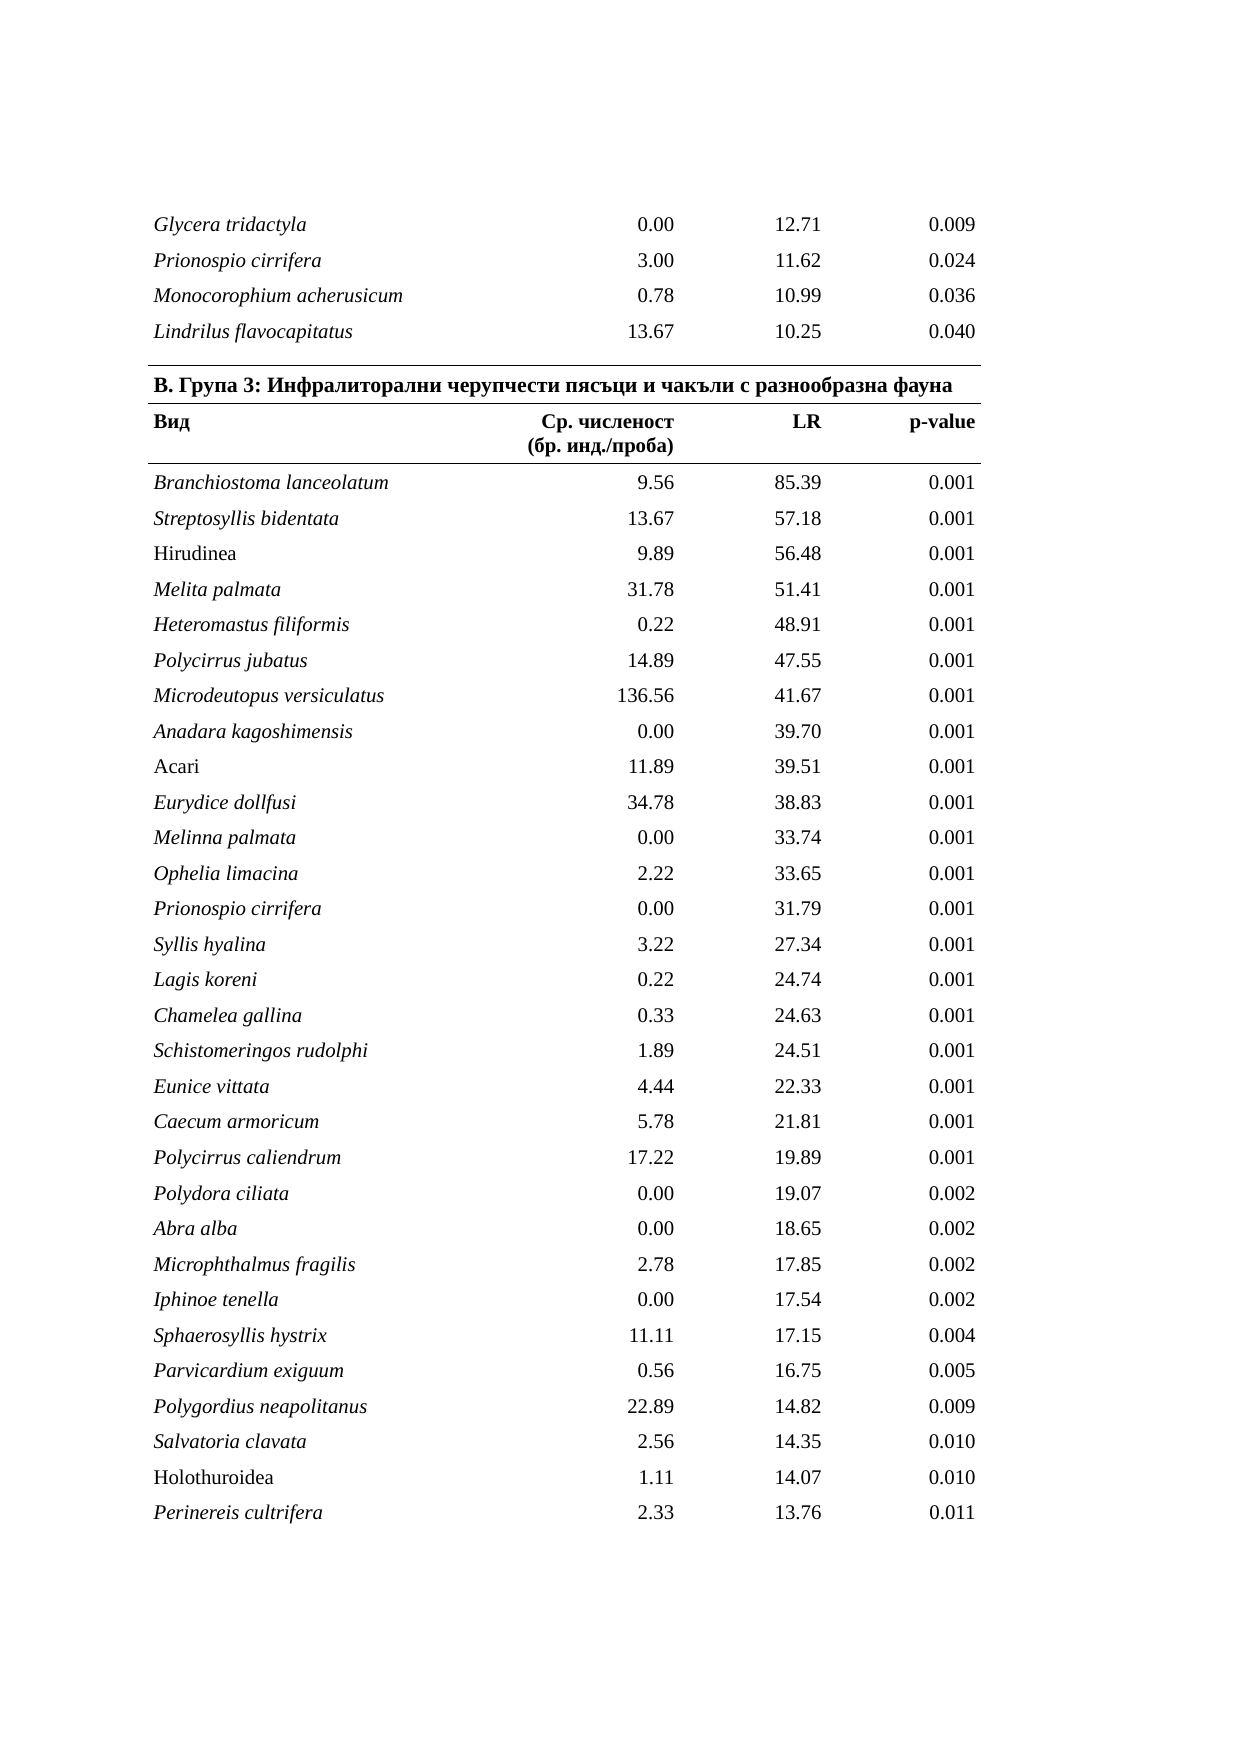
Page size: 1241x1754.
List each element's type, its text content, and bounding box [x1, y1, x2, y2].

table_cell 56.48 [680, 535, 827, 571]
table_cell Heteromastus filiformis [148, 606, 520, 642]
table_cell 0.001 [827, 464, 981, 500]
table_cell Perinereis cultrifera [148, 1494, 520, 1530]
table_cell В. Група 3: Инфралиторални черупчести пясъци и чакъли с разнообразна фауна [148, 366, 981, 403]
table_cell 0.00 [520, 1281, 679, 1317]
table_cell 2.22 [520, 855, 679, 891]
table_cell 0.001 [827, 535, 981, 571]
table_cell 24.51 [680, 1033, 827, 1068]
table_cell 41.67 [680, 678, 827, 713]
table_cell 13.76 [680, 1494, 827, 1530]
table_cell 1.89 [520, 1033, 679, 1068]
table_cell 0.001 [827, 500, 981, 535]
table_cell 0.001 [827, 1104, 981, 1139]
table_cell 17.22 [520, 1139, 679, 1175]
table_cell Eunice vittata [148, 1068, 520, 1104]
table_cell 0.040 [827, 313, 981, 349]
table_cell 0.001 [827, 713, 981, 748]
table_cell 0.010 [827, 1459, 981, 1494]
table_cell 11.62 [680, 242, 827, 278]
table_cell Eurydice dollfusi [148, 784, 520, 819]
table_cell 0.001 [827, 642, 981, 677]
table_cell 19.07 [680, 1175, 827, 1210]
table_cell 0.00 [520, 1175, 679, 1210]
table_cell Ophelia limacina [148, 855, 520, 891]
table_cell 0.010 [827, 1423, 981, 1459]
table_cell Parvicardium exiguum [148, 1352, 520, 1388]
table_cell 13.67 [520, 500, 679, 535]
table_cell Melita palmata [148, 571, 520, 606]
table_cell 16.75 [680, 1352, 827, 1388]
table_cell Lindrilus flavocapitatus [148, 313, 520, 349]
table_cell 0.004 [827, 1317, 981, 1352]
table_cell 27.34 [680, 926, 827, 962]
table_cell 11.89 [520, 749, 679, 784]
table_cell Microdeutopus versiculatus [148, 678, 520, 713]
table_cell 22.33 [680, 1068, 827, 1104]
table_cell Microphthalmus fragilis [148, 1246, 520, 1281]
table_cell [520, 349, 679, 365]
table_cell Schistomeringos rudolphi [148, 1033, 520, 1068]
table_cell 14.89 [520, 642, 679, 677]
table_cell Anadara kagoshimensis [148, 713, 520, 748]
table_cell Chamelea gallina [148, 997, 520, 1033]
table_cell 2.56 [520, 1423, 679, 1459]
table_cell 0.009 [827, 207, 981, 242]
table_cell 0.002 [827, 1281, 981, 1317]
table_cell [827, 349, 981, 365]
table_cell 51.41 [680, 571, 827, 606]
table_cell 0.001 [827, 678, 981, 713]
table_cell 0.00 [520, 820, 679, 855]
table_cell Syllis hyalina [148, 926, 520, 962]
table_cell Melinna palmata [148, 820, 520, 855]
table_cell Acari [148, 749, 520, 784]
table_cell 33.65 [680, 855, 827, 891]
table_cell LR [680, 404, 827, 463]
table_cell Caecum armoricum [148, 1104, 520, 1139]
table_cell 24.74 [680, 962, 827, 997]
table_cell 0.00 [520, 207, 679, 242]
table_cell 18.65 [680, 1210, 827, 1246]
table_cell 24.63 [680, 997, 827, 1033]
table_cell p-value [827, 404, 981, 463]
table_cell 0.00 [520, 1210, 679, 1246]
table_cell 9.89 [520, 535, 679, 571]
table_cell 14.35 [680, 1423, 827, 1459]
table_cell 5.78 [520, 1104, 679, 1139]
table_cell 13.67 [520, 313, 679, 349]
table_cell 19.89 [680, 1139, 827, 1175]
table_cell 3.00 [520, 242, 679, 278]
table_cell 0.56 [520, 1352, 679, 1388]
table_cell 21.81 [680, 1104, 827, 1139]
table_cell [680, 349, 827, 365]
table_cell [148, 349, 520, 365]
table_cell Monocorophium acherusicum [148, 278, 520, 313]
table_cell 0.001 [827, 606, 981, 642]
table_cell 0.036 [827, 278, 981, 313]
table_cell 85.39 [680, 464, 827, 500]
table_cell 17.54 [680, 1281, 827, 1317]
table_cell 47.55 [680, 642, 827, 677]
table_cell 0.002 [827, 1246, 981, 1281]
table_cell 22.89 [520, 1388, 679, 1423]
table_cell 2.33 [520, 1494, 679, 1530]
table_cell 9.56 [520, 464, 679, 500]
table_cell 14.82 [680, 1388, 827, 1423]
table_cell 0.002 [827, 1210, 981, 1246]
table_cell 31.79 [680, 891, 827, 926]
table_cell 0.011 [827, 1494, 981, 1530]
table_cell Sphaerosyllis hystrix [148, 1317, 520, 1352]
table_cell Salvatoria clavata [148, 1423, 520, 1459]
table_cell 0.001 [827, 1068, 981, 1104]
table_cell 0.001 [827, 855, 981, 891]
table_cell Polygordius neapolitanus [148, 1388, 520, 1423]
table_cell Lagis koreni [148, 962, 520, 997]
table_cell 10.25 [680, 313, 827, 349]
table_cell 48.91 [680, 606, 827, 642]
table_cell Iphinoe tenella [148, 1281, 520, 1317]
table_cell 0.001 [827, 1139, 981, 1175]
table_cell Ср. численост (бр. инд./проба) [520, 404, 679, 463]
table_cell 12.71 [680, 207, 827, 242]
table_cell Abra alba [148, 1210, 520, 1246]
table_cell 57.18 [680, 500, 827, 535]
table_cell 0.001 [827, 997, 981, 1033]
table_cell 1.11 [520, 1459, 679, 1494]
table_cell Polycirrus caliendrum [148, 1139, 520, 1175]
table_cell 2.78 [520, 1246, 679, 1281]
table_cell 0.001 [827, 1033, 981, 1068]
table_cell 11.11 [520, 1317, 679, 1352]
table_cell 17.15 [680, 1317, 827, 1352]
table_cell 136.56 [520, 678, 679, 713]
table_cell 14.07 [680, 1459, 827, 1494]
table_cell 0.002 [827, 1175, 981, 1210]
table_cell 0.33 [520, 997, 679, 1033]
table_cell Polydora ciliata [148, 1175, 520, 1210]
table_cell 33.74 [680, 820, 827, 855]
table_cell 0.00 [520, 713, 679, 748]
table_cell 0.22 [520, 962, 679, 997]
table_cell 34.78 [520, 784, 679, 819]
table_cell 31.78 [520, 571, 679, 606]
table_cell 4.44 [520, 1068, 679, 1104]
table_cell 0.005 [827, 1352, 981, 1388]
table_cell 0.001 [827, 891, 981, 926]
table_cell 39.70 [680, 713, 827, 748]
table_cell 0.22 [520, 606, 679, 642]
table_cell 0.001 [827, 926, 981, 962]
table_cell Glycera tridactyla [148, 207, 520, 242]
table_cell Branchiostoma lanceolatum [148, 464, 520, 500]
table_cell 0.001 [827, 820, 981, 855]
table_cell 3.22 [520, 926, 679, 962]
table_cell 0.024 [827, 242, 981, 278]
table_cell Вид [148, 404, 520, 463]
table_cell 0.001 [827, 571, 981, 606]
table_cell Prionospio cirrifera [148, 242, 520, 278]
table_cell 0.001 [827, 749, 981, 784]
table_cell 17.85 [680, 1246, 827, 1281]
table_cell 10.99 [680, 278, 827, 313]
table_cell 39.51 [680, 749, 827, 784]
table_cell Streptosyllis bidentata [148, 500, 520, 535]
table_cell 0.78 [520, 278, 679, 313]
table_cell Hirudinea [148, 535, 520, 571]
table_cell 0.001 [827, 784, 981, 819]
table_cell Holothuroidea [148, 1459, 520, 1494]
table_cell 38.83 [680, 784, 827, 819]
table_cell 0.001 [827, 962, 981, 997]
table_cell 0.009 [827, 1388, 981, 1423]
table_cell Prionospio cirrifera [148, 891, 520, 926]
table_cell 0.00 [520, 891, 679, 926]
table_cell Polycirrus jubatus [148, 642, 520, 677]
